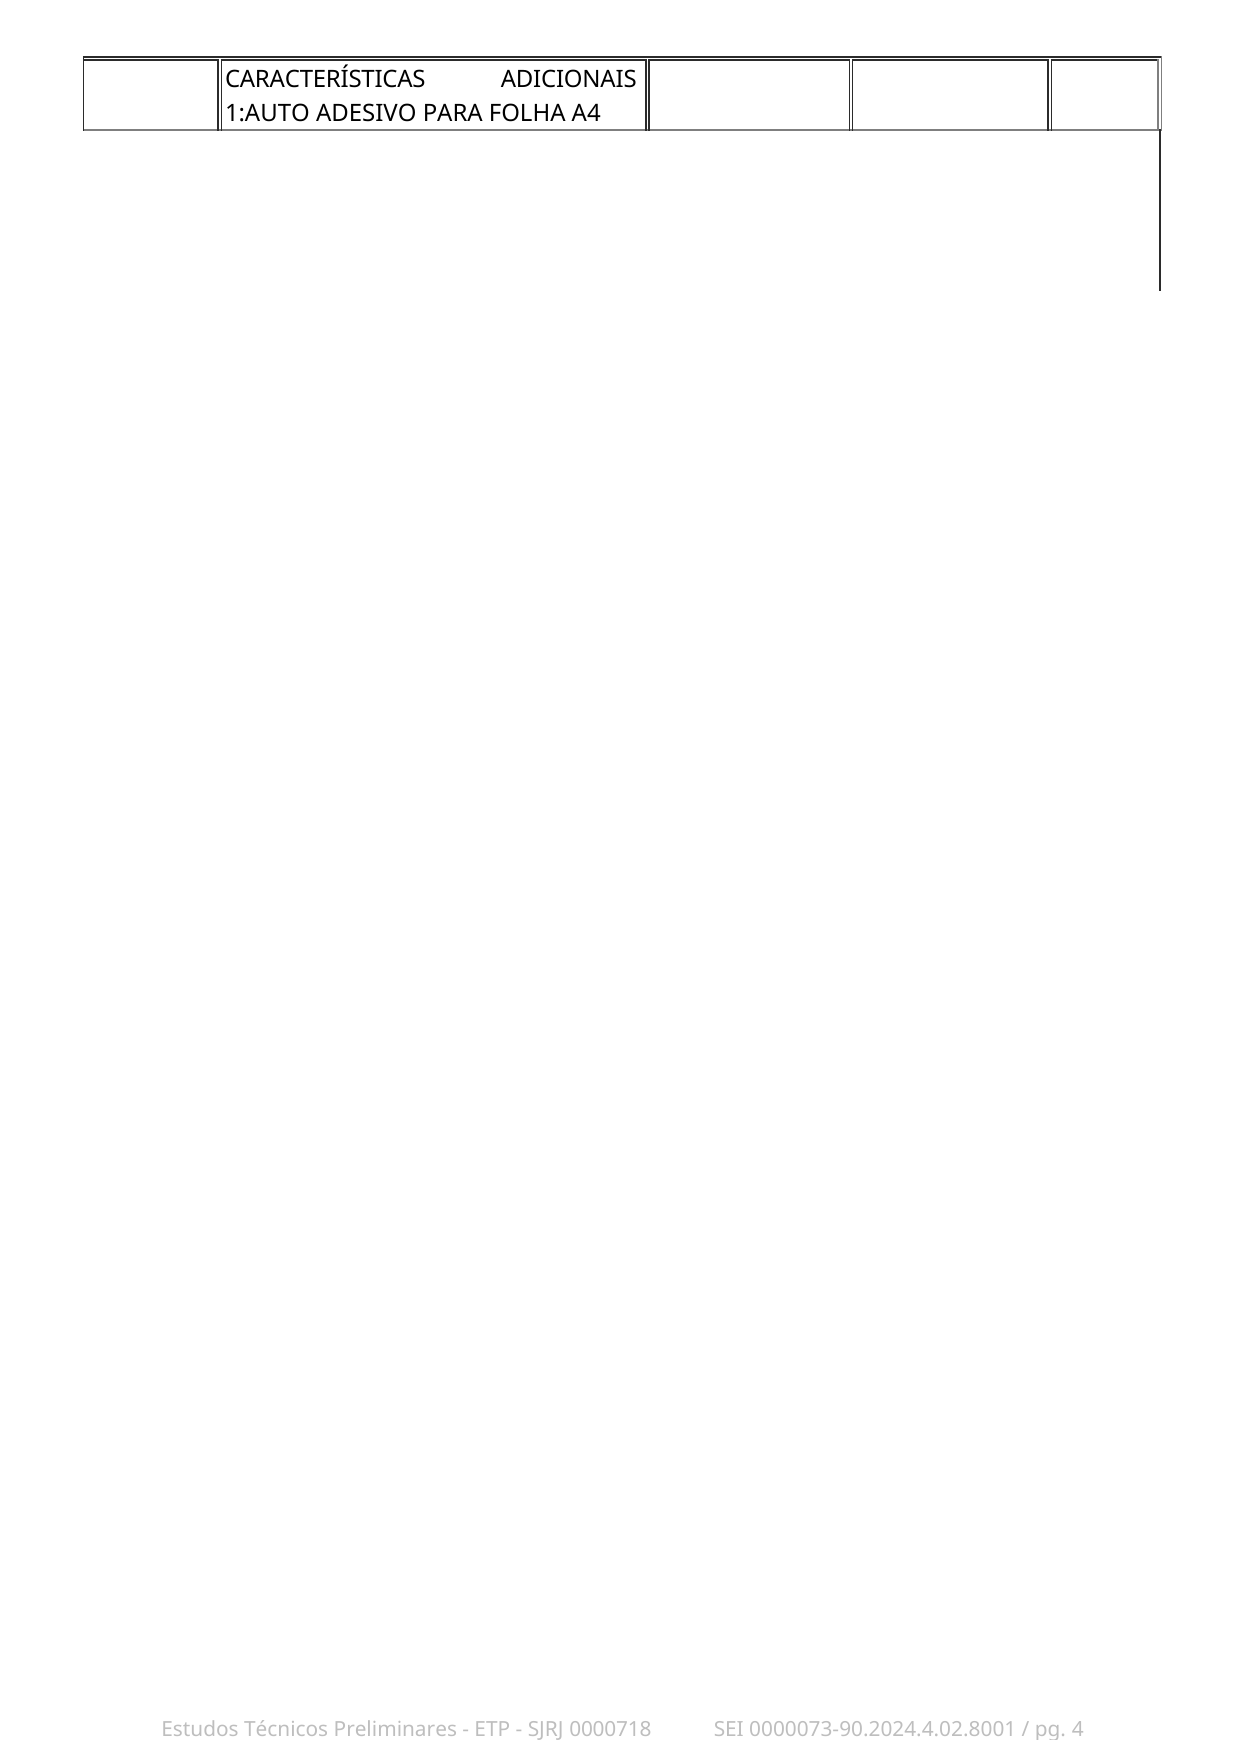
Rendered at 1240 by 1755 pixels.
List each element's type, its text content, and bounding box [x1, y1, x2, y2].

table_cell [853, 61, 1047, 129]
table_cell [84, 61, 217, 129]
table_cell [1052, 61, 1157, 129]
table_cell CARACTERÍSTICAS ADICIONAIS 1:AUTO ADESIVO PARA FOLHA A4 [222, 61, 645, 129]
table_cell [650, 61, 849, 129]
table_cell [84, 131, 1159, 291]
